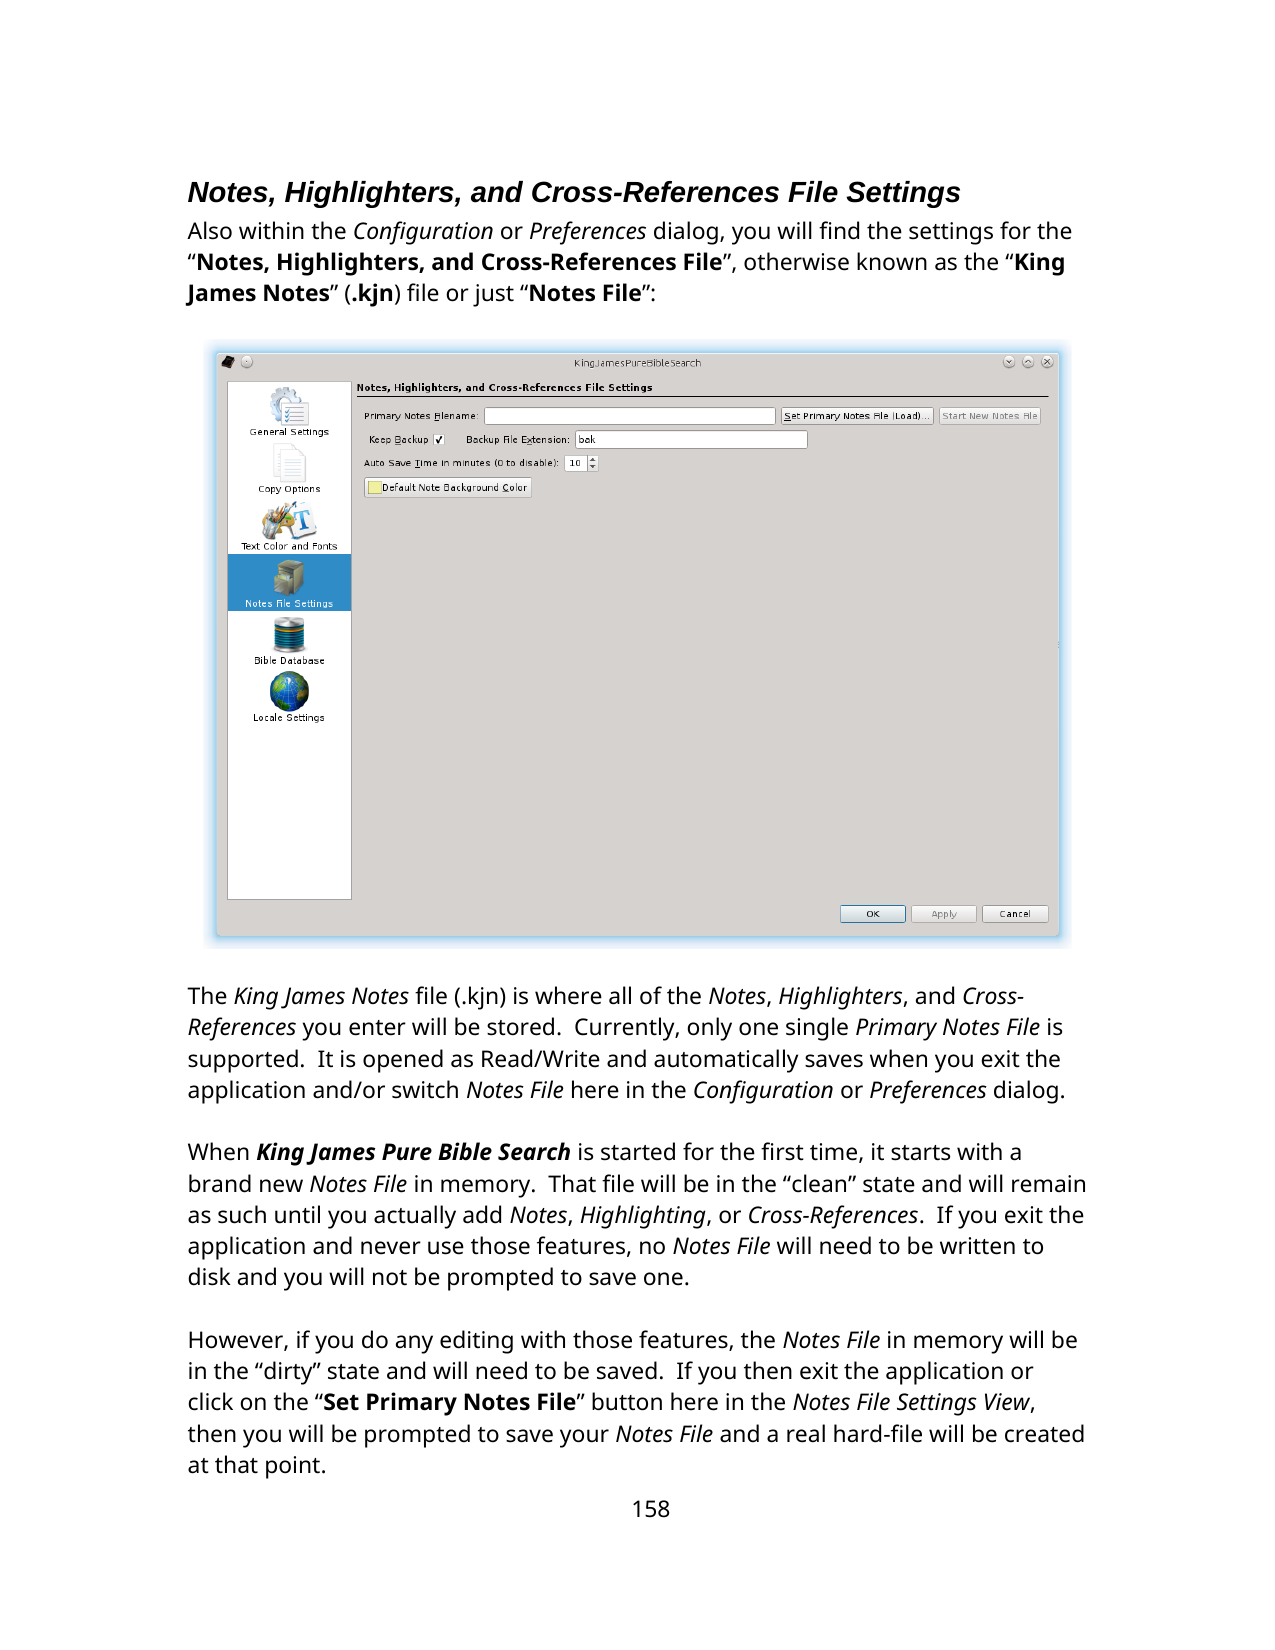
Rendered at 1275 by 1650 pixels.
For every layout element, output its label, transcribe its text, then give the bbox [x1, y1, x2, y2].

text Also within the Configuration or Preferences dialog, you will find the settings for the “Notes, Highlighters, and Cross-References File”, otherwise known as the “King James Notes” (.kjn) file or just “Notes File”: [187, 215, 1087, 308]
subtitle Notes, Highlighters, and Cross-References File Settings [187, 175, 1087, 208]
text The King James Notes file (.kjn) is where all of the Notes, Highlighters, and Cross-References you enter will be stored. Currently, only one single Primary Notes File is supported. It is opened as Read/Write and automatically saves when you exit the application and/or switch Notes File here in the Configuration or Preferences dialog. [187, 980, 1087, 1105]
picture [203, 339, 1072, 949]
text When King James Pure Bible Search is started for the first time, it starts with a brand new Notes File in memory. That file will be in the “clean” state and will remain as such until you actually add Notes, Highlighting, or Cross-References. If you exit the application and never use those features, no Notes File will need to be written to disk and you will not be prompted to save one. [187, 1136, 1087, 1292]
text However, if you do any editing with those features, the Notes File in memory will be in the “dirty” state and will need to be saved. If you then exit the application or click on the “Set Primary Notes File” button here in the Notes File Settings View, then you will be prompted to save your Notes File and a real hard-file will be created at that point. [187, 1324, 1087, 1480]
